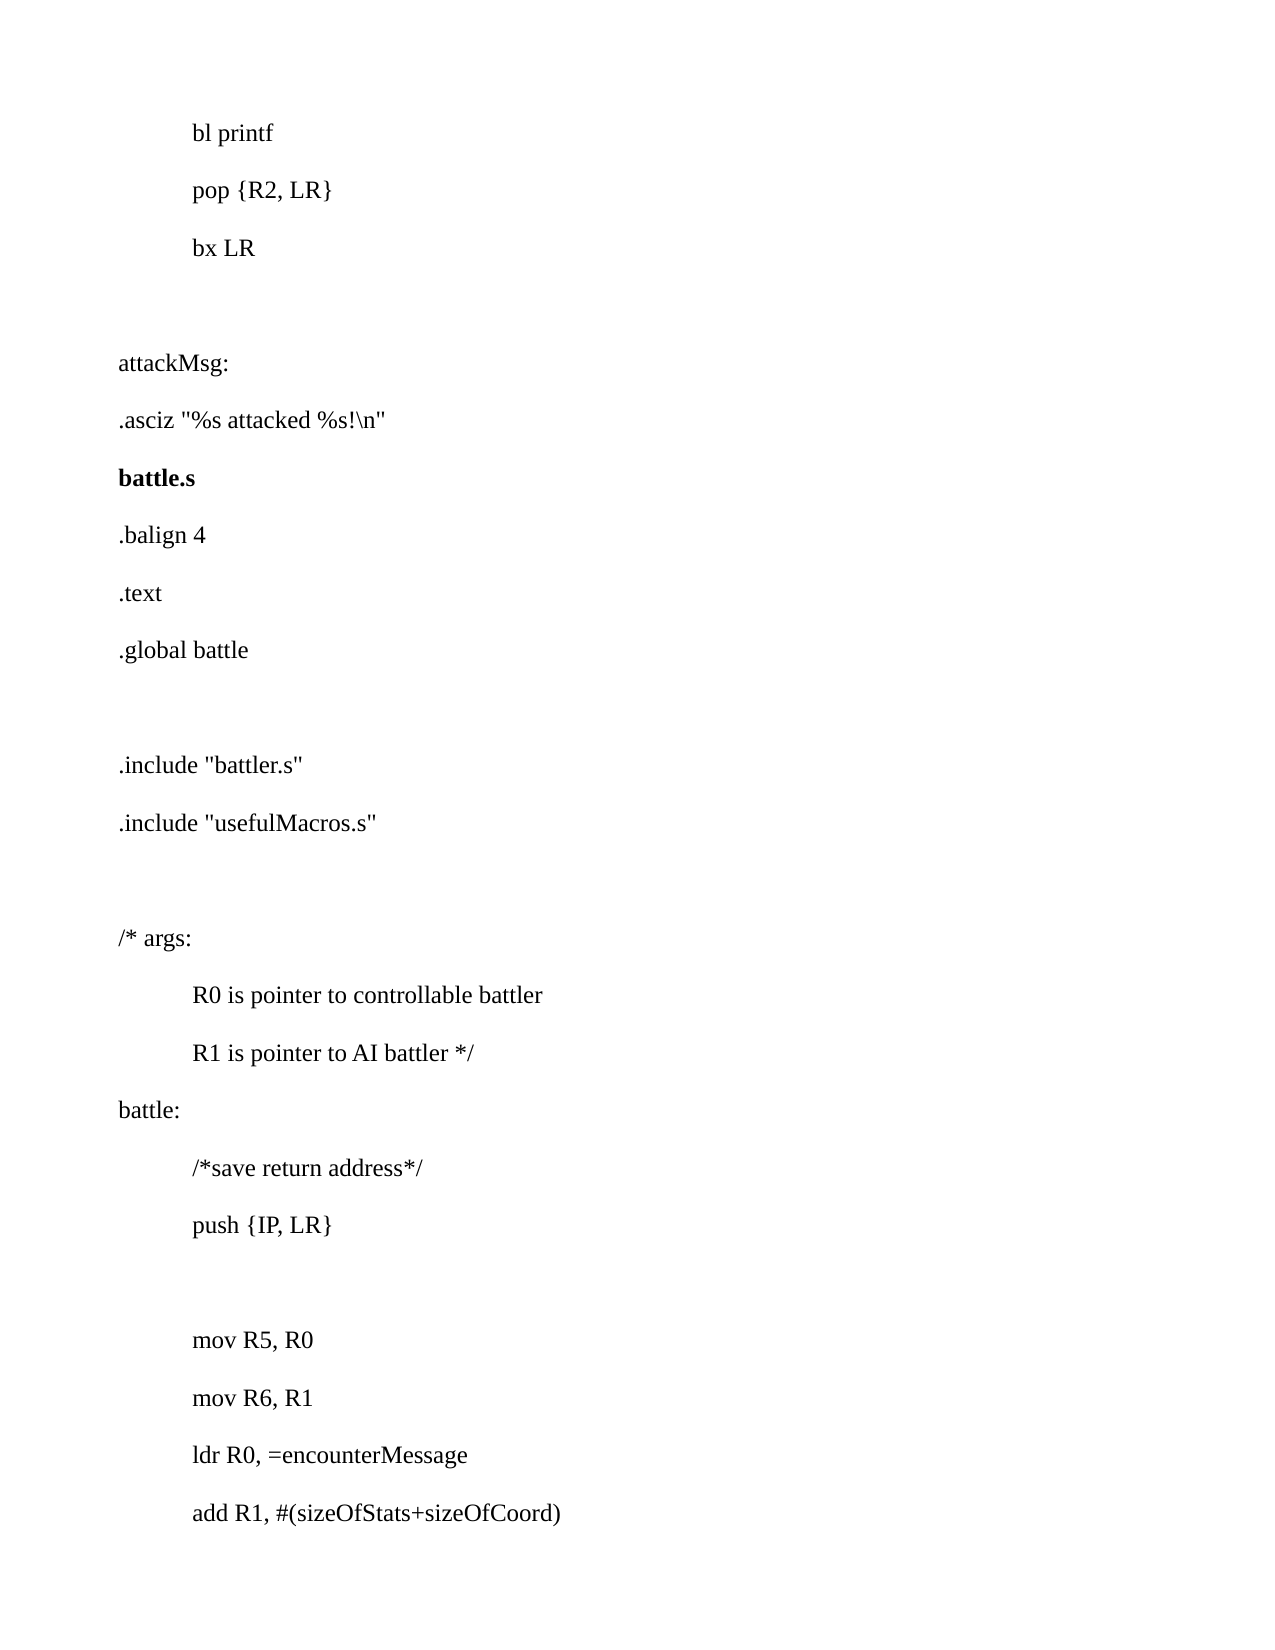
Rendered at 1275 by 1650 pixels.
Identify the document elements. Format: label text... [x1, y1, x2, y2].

text .include "usefulMacros.s" [118, 808, 1157, 837]
text push {IP, LR} [118, 1211, 1157, 1239]
text add R1, #(sizeOfStats+sizeOfCoord) [118, 1498, 1157, 1527]
text bx LR [118, 233, 1157, 262]
text attackMsg: [118, 348, 1157, 377]
text R0 is pointer to controllable battler [118, 981, 1157, 1009]
text .text [118, 578, 1157, 607]
text /* args: [118, 923, 1157, 952]
text /*save return address*/ [118, 1153, 1157, 1182]
text pop {R2, LR} [118, 176, 1157, 204]
text mov R5, R0 [118, 1326, 1157, 1354]
text .balign 4 [118, 521, 1157, 549]
text .include "battler.s" [118, 751, 1157, 779]
text .asciz "%s attacked %s!\n" [118, 406, 1157, 434]
text mov R6, R1 [118, 1383, 1157, 1412]
text .global battle [118, 636, 1157, 664]
text bl printf [118, 118, 1157, 147]
text battle: [118, 1096, 1157, 1124]
text ldr R0, =encounterMessage [118, 1441, 1157, 1469]
text battle.s [118, 463, 1157, 492]
text R1 is pointer to AI battler */ [118, 1038, 1157, 1067]
